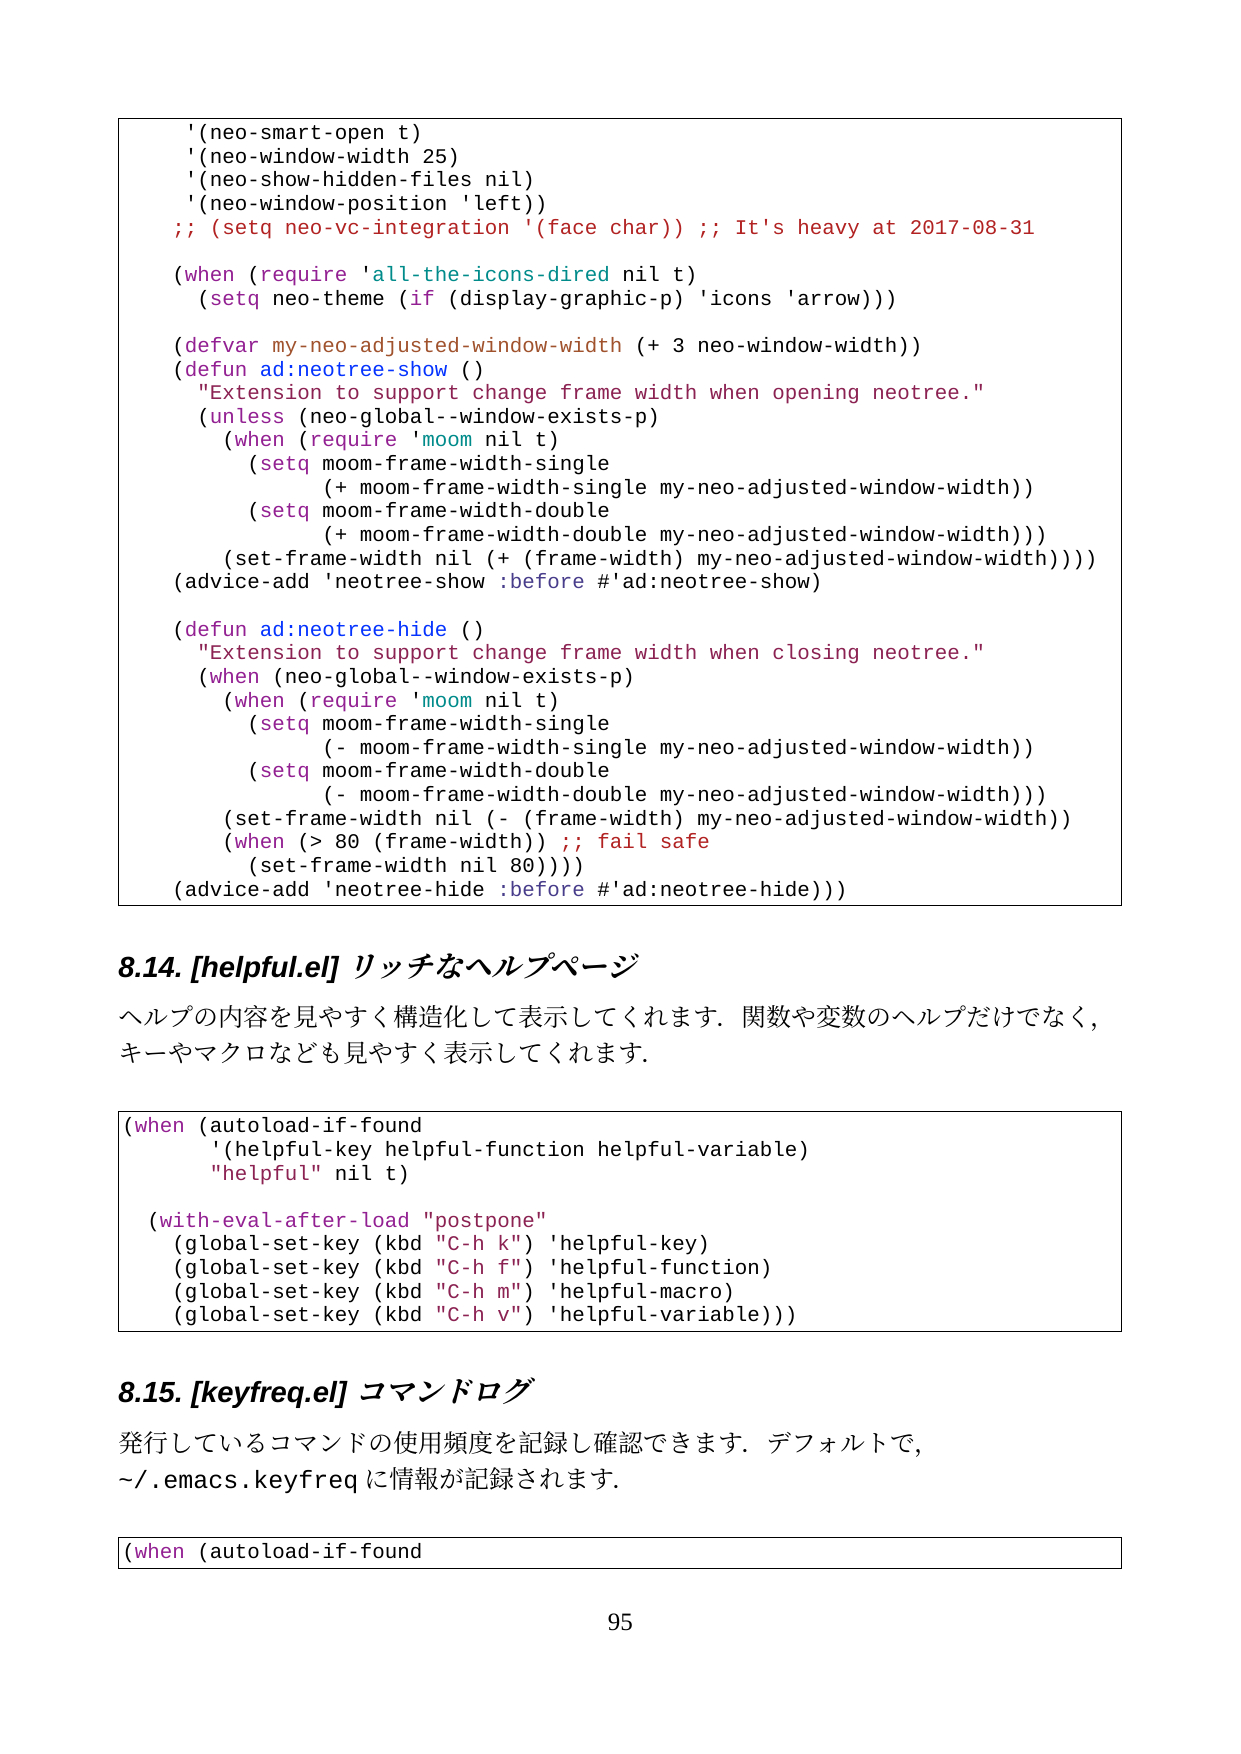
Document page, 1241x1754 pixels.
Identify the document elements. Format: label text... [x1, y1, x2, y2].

text (when (autoload-if-found [119, 1112, 1121, 1135]
text '(neo-window-width 25) [119, 142, 1121, 165]
text (defun ad:neotree-hide () [119, 615, 1121, 638]
text (setq moom-frame-width-double [119, 496, 1121, 520]
text (- moom-frame-width-single my-neo-adjusted-window-width)) [119, 733, 1121, 757]
subtitle [helpful.el] リッチなヘルプページ [118, 944, 1122, 986]
text (- moom-frame-width-double my-neo-adjusted-window-width))) [119, 780, 1121, 804]
text (setq moom-frame-width-single [119, 449, 1121, 473]
text 発行しているコマンドの使用頻度を記録し確認できます．デフォルトで， ~/.emacs.keyfreq に情報が記録されます． [118, 1424, 1122, 1525]
text (defvar my-neo-adjusted-window-width (+ 3 neo-window-width)) [119, 331, 1121, 354]
subtitle [keyfreq.el] コマンドログ [118, 1369, 1122, 1411]
text (set-frame-width nil (- (frame-width) my-neo-adjusted-window-width)) [119, 804, 1121, 827]
text (global-set-key (kbd "C-h v") 'helpful-variable))) [119, 1300, 1121, 1331]
text '(helpful-key helpful-function helpful-variable) [119, 1135, 1121, 1158]
text (set-frame-width nil (+ (frame-width) my-neo-adjusted-window-width)))) [119, 544, 1121, 567]
text (global-set-key (kbd "C-h f") 'helpful-function) [119, 1253, 1121, 1277]
text (+ moom-frame-width-double my-neo-adjusted-window-width))) [119, 520, 1121, 544]
text (with-eval-after-load "postpone" [119, 1206, 1121, 1229]
text (set-frame-width nil 80)))) [119, 851, 1121, 875]
text (global-set-key (kbd "C-h m") 'helpful-macro) [119, 1277, 1121, 1300]
text ヘルプの内容を見やすく構造化して表示してくれます．関数や変数のヘルプだけでなく，キーやマクロなども見やすく表示してくれます． [118, 998, 1122, 1099]
text (when (> 80 (frame-width)) ;; fail safe [119, 827, 1121, 851]
text '(neo-show-hidden-files nil) [119, 165, 1121, 189]
text (defun ad:neotree-show () [119, 354, 1121, 378]
text ;; (setq neo-vc-integration '(face char)) ;; It's heavy at 2017-08-31 [119, 213, 1121, 236]
text (advice-add 'neotree-show :before #'ad:neotree-show) [119, 567, 1121, 591]
text (global-set-key (kbd "C-h k") 'helpful-key) [119, 1229, 1121, 1253]
text (+ moom-frame-width-single my-neo-adjusted-window-width)) [119, 473, 1121, 496]
text "Extension to support change frame width when closing neotree." [119, 638, 1121, 662]
text (when (require 'all-the-icons-dired nil t) [119, 260, 1121, 284]
text (unless (neo-global--window-exists-p) [119, 402, 1121, 426]
text (when (require 'moom nil t) [119, 426, 1121, 449]
text "Extension to support change frame width when opening neotree." [119, 378, 1121, 402]
text (setq moom-frame-width-double [119, 757, 1121, 780]
text (when (require 'moom nil t) [119, 686, 1121, 709]
text (when (neo-global--window-exists-p) [119, 662, 1121, 686]
text (when (autoload-if-found [119, 1538, 1121, 1568]
text '(neo-window-position 'left)) [119, 189, 1121, 213]
text "helpful" nil t) [119, 1158, 1121, 1182]
text '(neo-smart-open t) [119, 119, 1121, 142]
text (setq neo-theme (if (display-graphic-p) 'icons 'arrow))) [119, 284, 1121, 307]
text (advice-add 'neotree-hide :before #'ad:neotree-hide))) [119, 875, 1121, 905]
text (setq moom-frame-width-single [119, 709, 1121, 733]
